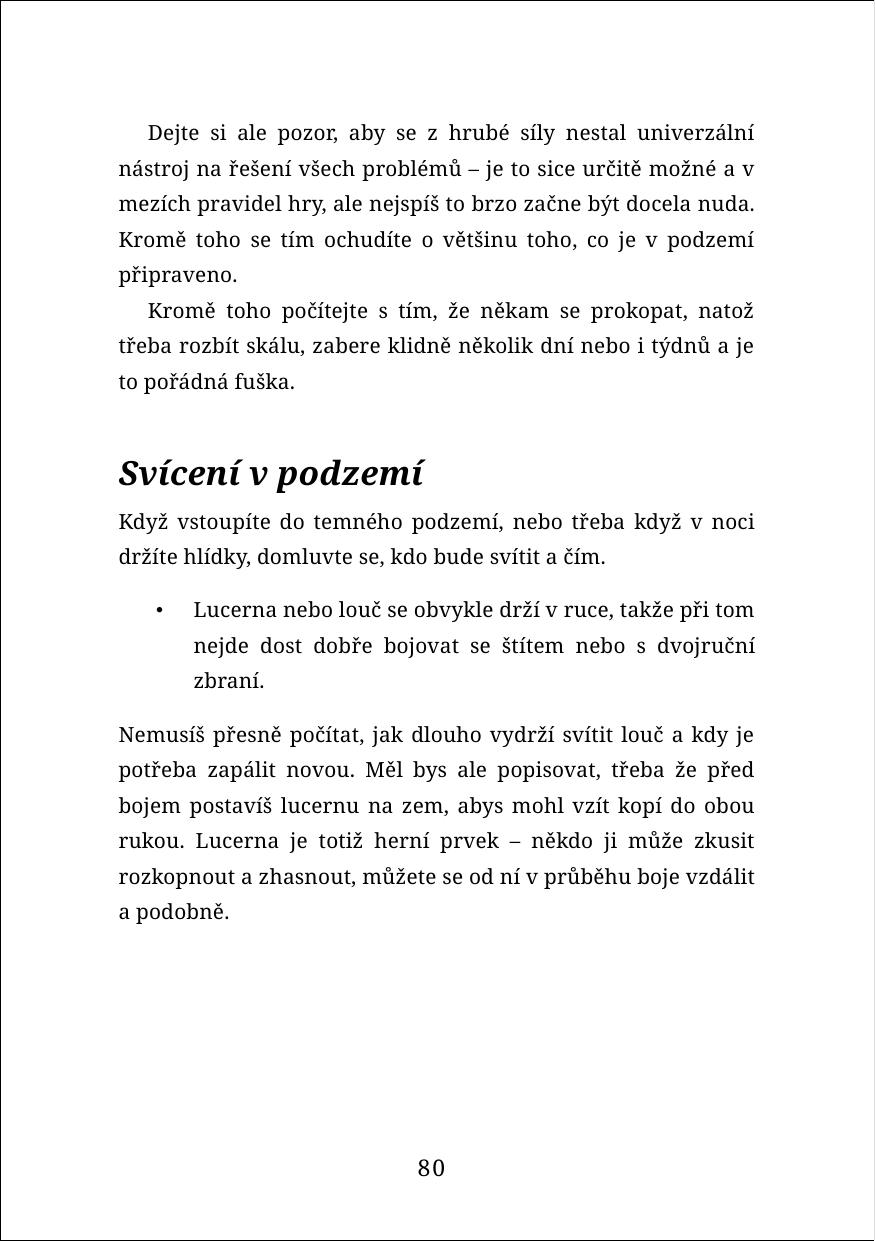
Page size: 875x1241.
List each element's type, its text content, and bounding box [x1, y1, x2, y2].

list Lucerna nebo louč se obvykle drží v ruce, takže při tom nejde dost dobře bojovat se štítem nebo s dvojruční zbraní. [156, 596, 756, 695]
text Nemusíš přesně počítat, jak dlouho vydrží svítit louč a kdy je potřeba zapálit novou. Měl bys ale popisovat, třeba že před bojem postavíš lucernu na zem, abys mohl vzít kopí do obou rukou. Lucerna je totiž herní prvek – někdo ji může zkusit rozkopnout a zhasnout, můžete se od ní v průběhu boje vzdálit a podobně. [118, 720, 756, 926]
text Když vstoupíte do temného podzemí, nebo třeba když v noci držíte hlídky, domluvte se, kdo bude svítit a čím. [118, 507, 756, 571]
text Dejte si ale pozor, aby se z hrubé síly nestal univerzální nástroj na řešení všech problémů – je to sice určitě možné a v mezích pravidel hry, ale nejspíš to brzo začne být docela nuda. Kromě toho se tím ochudíte o většinu toho, co je v podzemí připraveno. Kromě toho počítejte s tím, že někam se prokopat, natož třeba rozbít skálu, zabere klidně několik dní nebo i týdnů a je to pořádná fuška. [118, 118, 756, 395]
subtitle Svícení v podzemí [118, 450, 756, 495]
